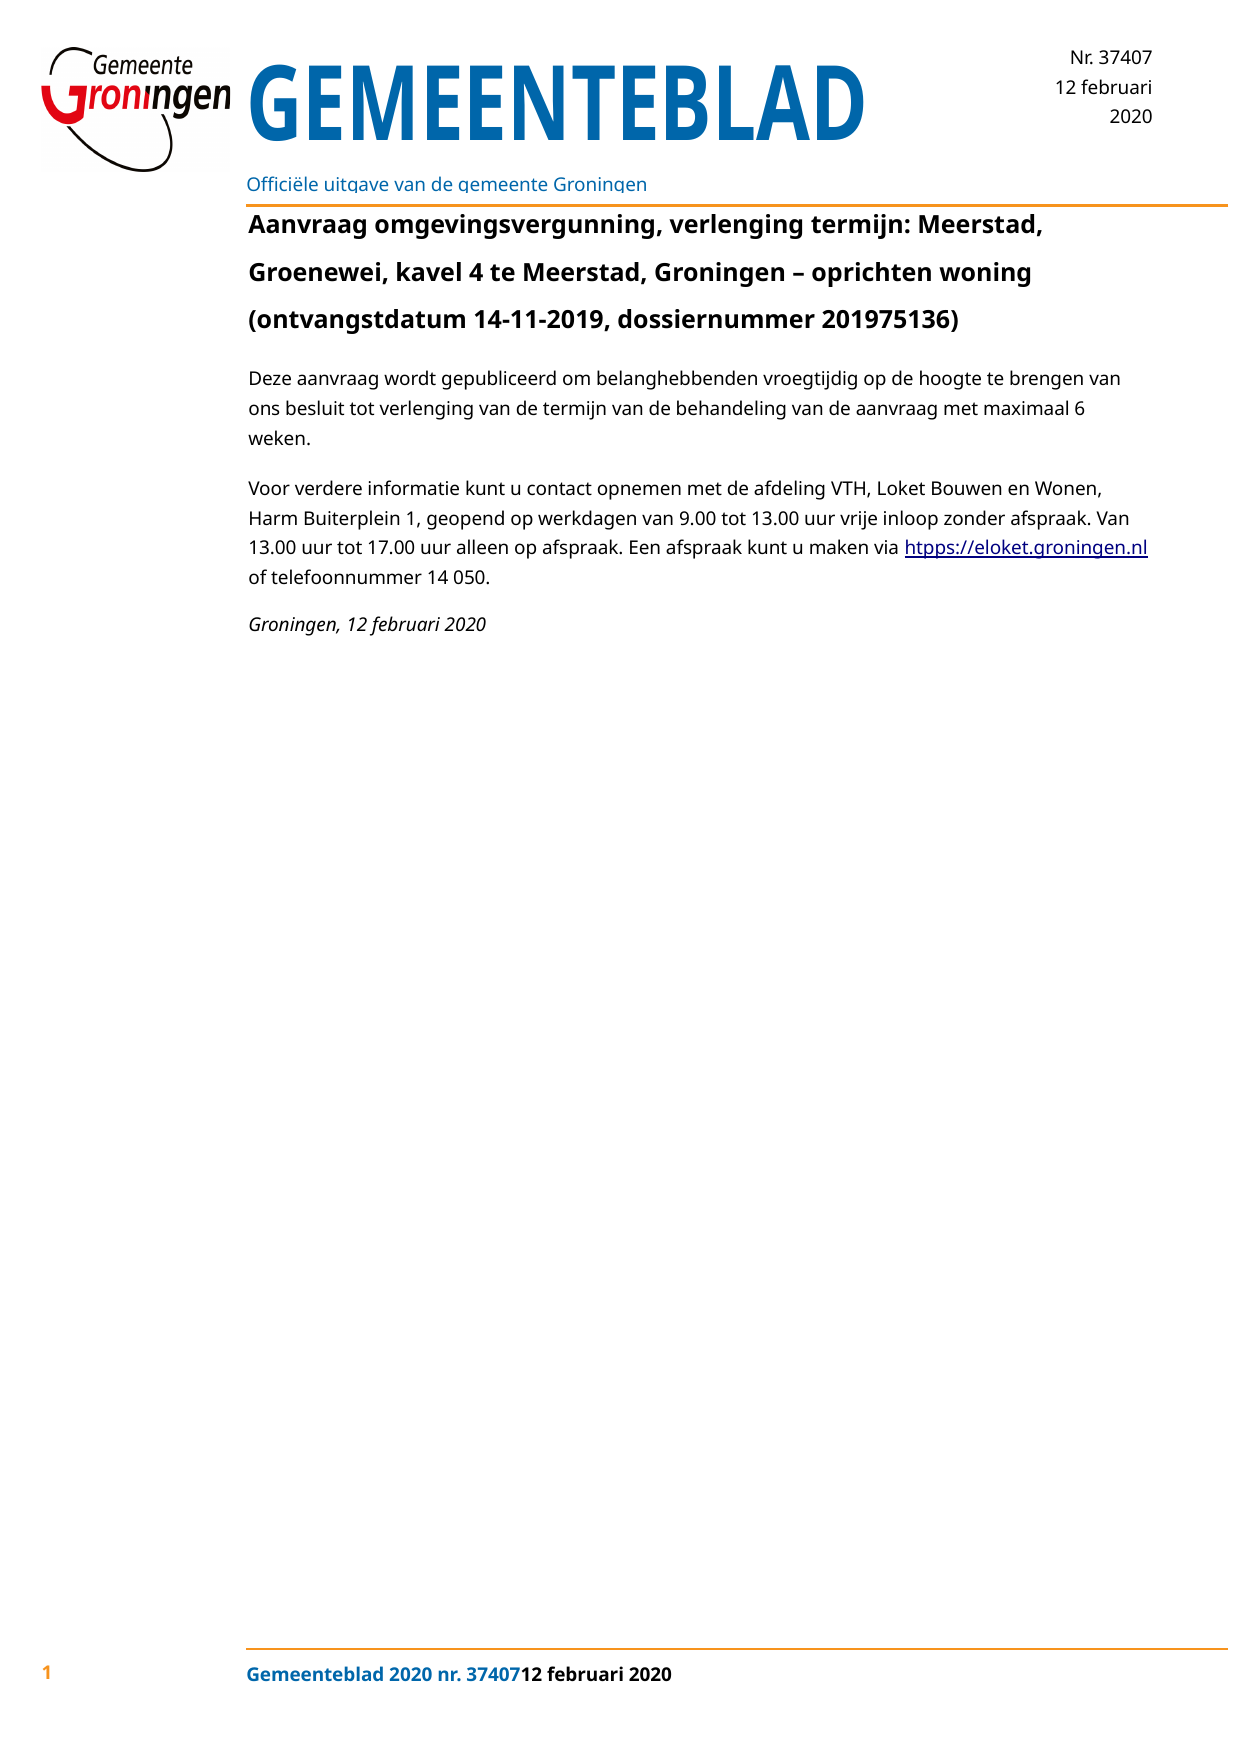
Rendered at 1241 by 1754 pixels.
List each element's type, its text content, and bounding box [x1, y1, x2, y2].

text Voor verdere informatie kunt u contact opnemen met de afdeling VTH, Loket Bouwen en Wonen, Harm Buiterplein 1, geopend op werkdagen van 9.00 tot 13.00 uur vrije inloop zonder afspraak. Van 13.00 uur tot 17.00 uur alleen op afspraak. Een afspraak kunt u maken via htpps://eloket.groningen.nl of telefoonnummer 14 050. [248, 475, 1152, 589]
text Groningen, 12 februari 2020 [248, 612, 1152, 637]
picture [41, 47, 231, 172]
text Deze aanvraag wordt gepubliceerd om belanghebbenden vroegtijdig op de hoogte te brengen van ons besluit tot verlenging van de termijn van de behandeling van de aanvraag met maximaal 6 weken. [248, 366, 1152, 450]
text Aanvraag omgevingsvergunning, verlenging termijn: Meerstad, Groenewei, kavel 4 te Meerstad, Groningen – oprichten woning (ontvangstdatum 14-11-2019, dossiernummer 201975136) [248, 207, 1152, 336]
